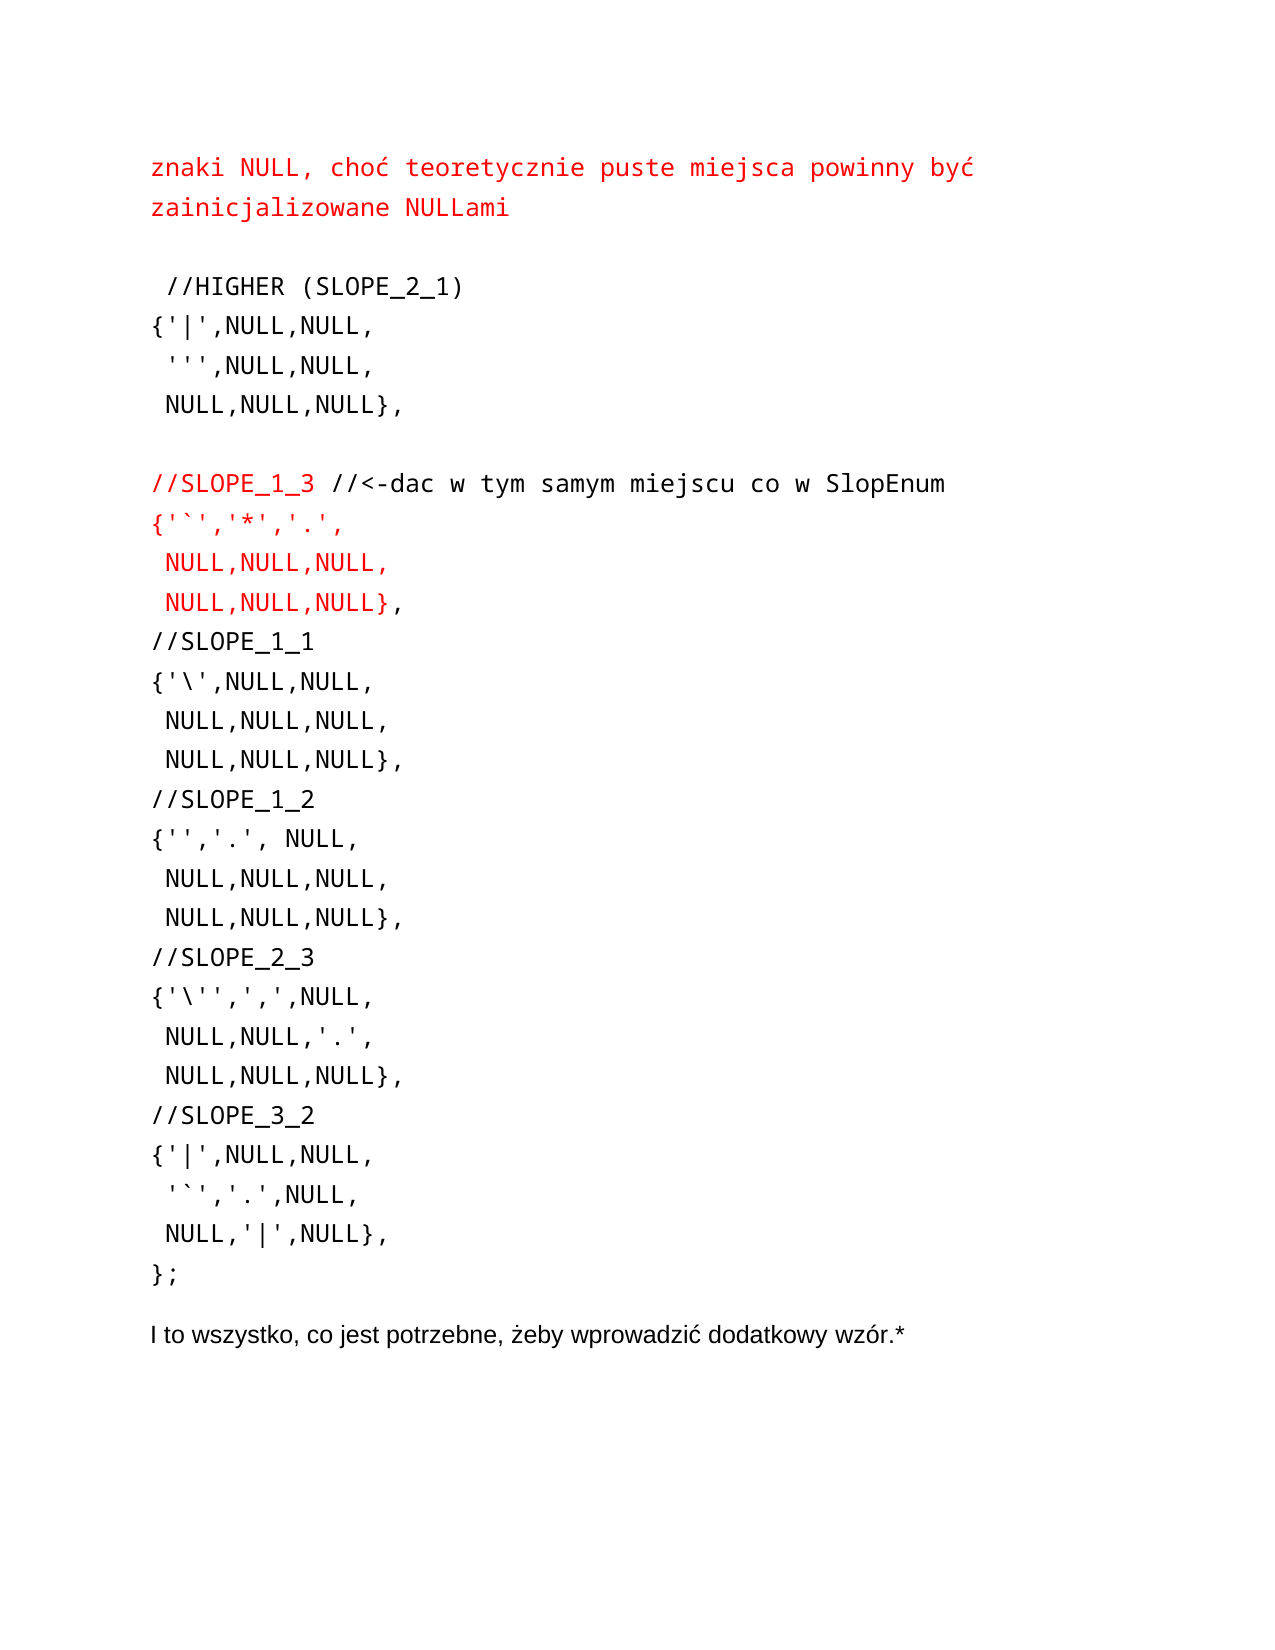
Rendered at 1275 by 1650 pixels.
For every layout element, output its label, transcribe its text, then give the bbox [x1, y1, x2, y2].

text I to wszystko, co jest potrzebne, żeby wprowadzić dodatkowy wzór.* [150, 1320, 1125, 1349]
text znaki NULL, choć teoretycznie puste miejsca powinny być zainicjalizowane NULLami //HIGHER (SLOPE_2_1) {'|',NULL,NULL, ''',NULL,NULL, NULL,NULL,NULL}, //SLOPE_1_3 //<-dac w tym samym miejscu co w SlopEnum {'`','*','.', NULL,NULL,NULL, NULL,NULL,NULL}, //SLOPE_1_1 {'\',NULL,NULL, NULL,NULL,NULL, NULL,NULL,NULL}, //SLOPE_1_2 {'','.', NULL, NULL,NULL,NULL, NULL,NULL,NULL}, //SLOPE_2_3 {'\'',',',NULL, NULL,NULL,'.', NULL,NULL,NULL}, //SLOPE_3_2 {'|',NULL,NULL, '`','.',NULL, NULL,'|',NULL}, }; [150, 150, 1125, 1289]
